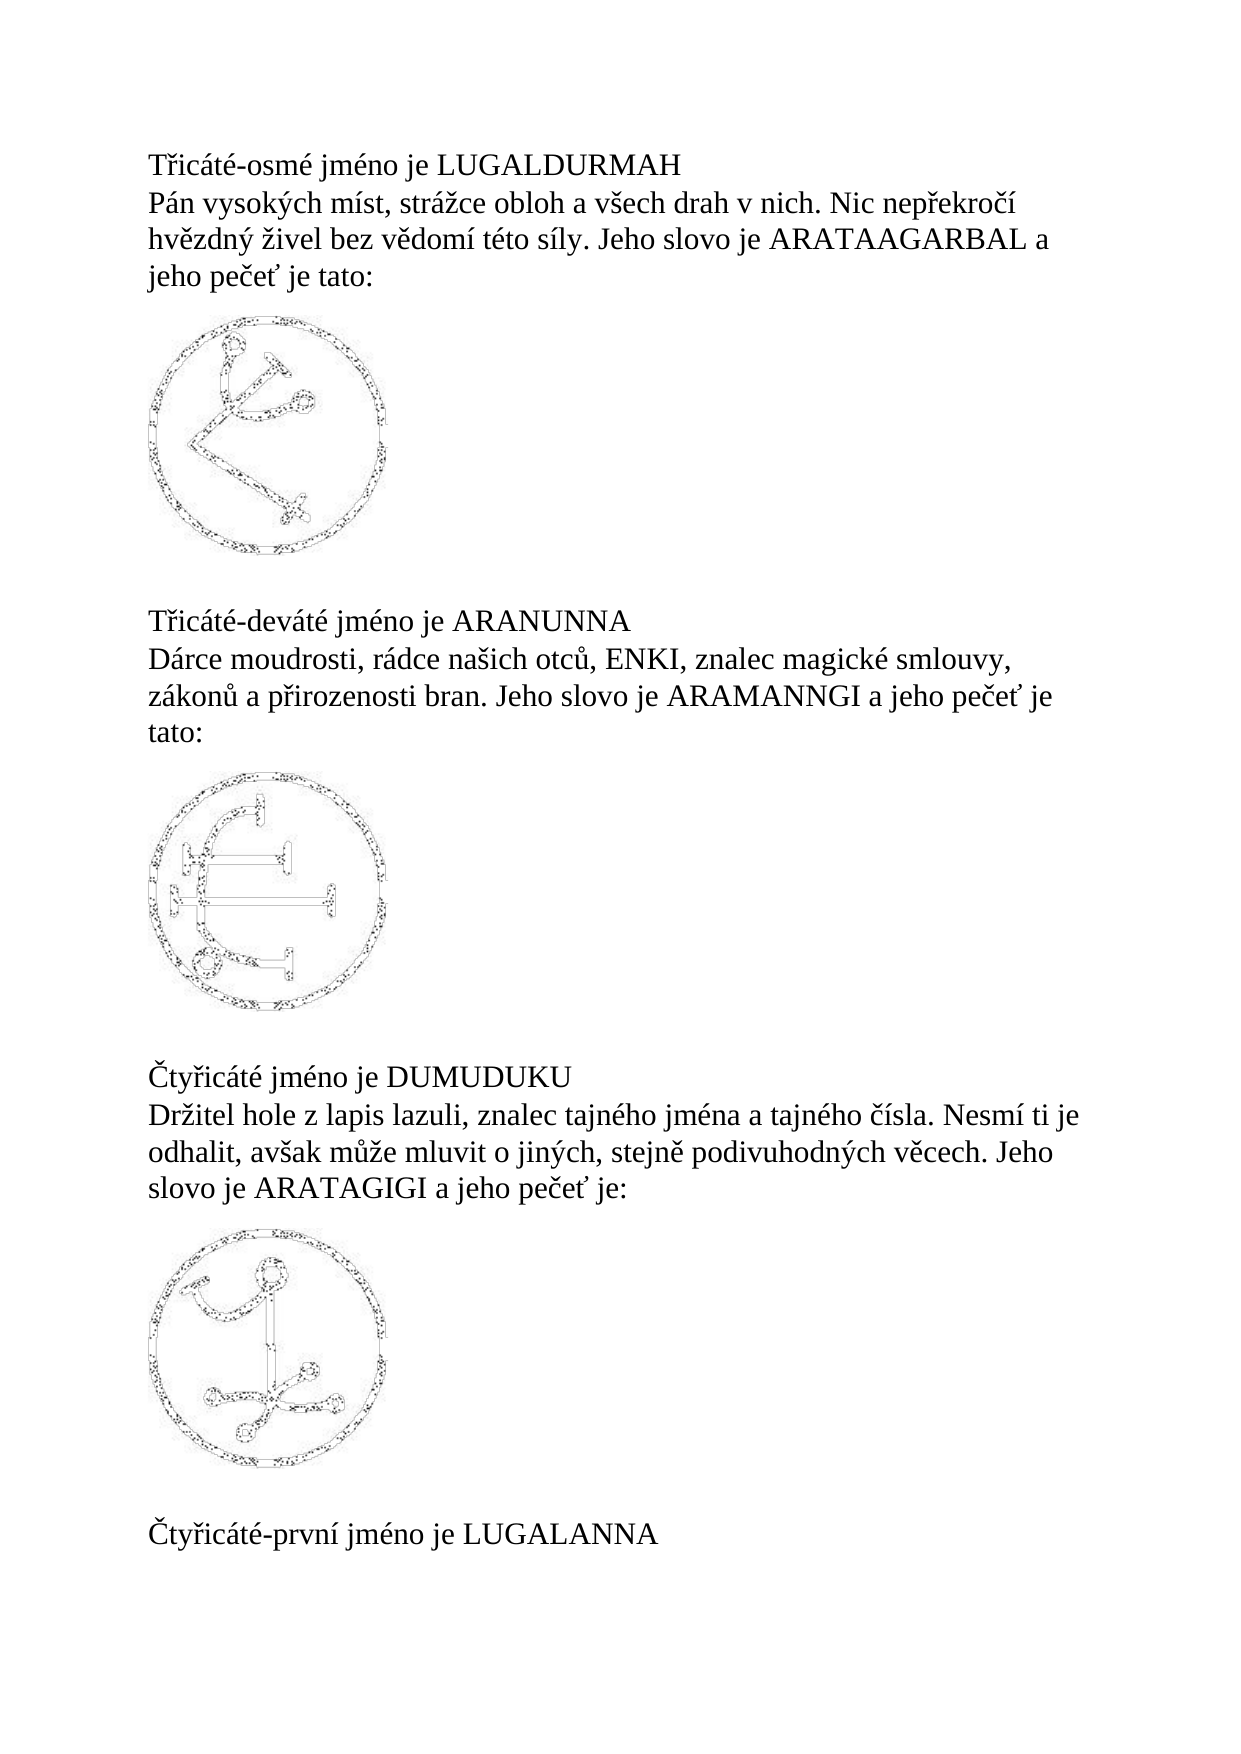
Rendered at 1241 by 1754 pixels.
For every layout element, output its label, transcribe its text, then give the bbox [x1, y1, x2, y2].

text Pán vysokých míst, strážce obloh a všech drah v nich. Nic nepřekročí hvězdný živel bez vědomí této síly. Jeho slovo je ARATAAGARBAL a jeho pečeť je tato: [148, 184, 1094, 293]
text Dárce moudrosti, rádce našich otců, ENKI, znalec magické smlouvy, zákonů a přirozenosti bran. Jeho slovo je ARAMANNGI a jeho pečeť je tato: [148, 640, 1094, 749]
picture [147, 315, 389, 556]
text Držitel hole z lapis lazuli, znalec tajného jména a tajného čísla. Nesmí ti je odhalit, avšak může mluvit o jiných, stejně podivuhodných věcech. Jeho slovo je ARATAGIGI a jeho pečeť je: [148, 1097, 1094, 1206]
picture [147, 1228, 389, 1469]
text Čtyřicáté jméno je DUMUDUKU [148, 1058, 1094, 1094]
picture [147, 771, 389, 1012]
text Třicáté-osmé jméno je LUGALDURMAH [148, 146, 1094, 182]
text Třicáté-deváté jméno je ARANUNNA [148, 602, 1094, 638]
text Čtyřicáté-první jméno je LUGALANNA [148, 1515, 1094, 1551]
